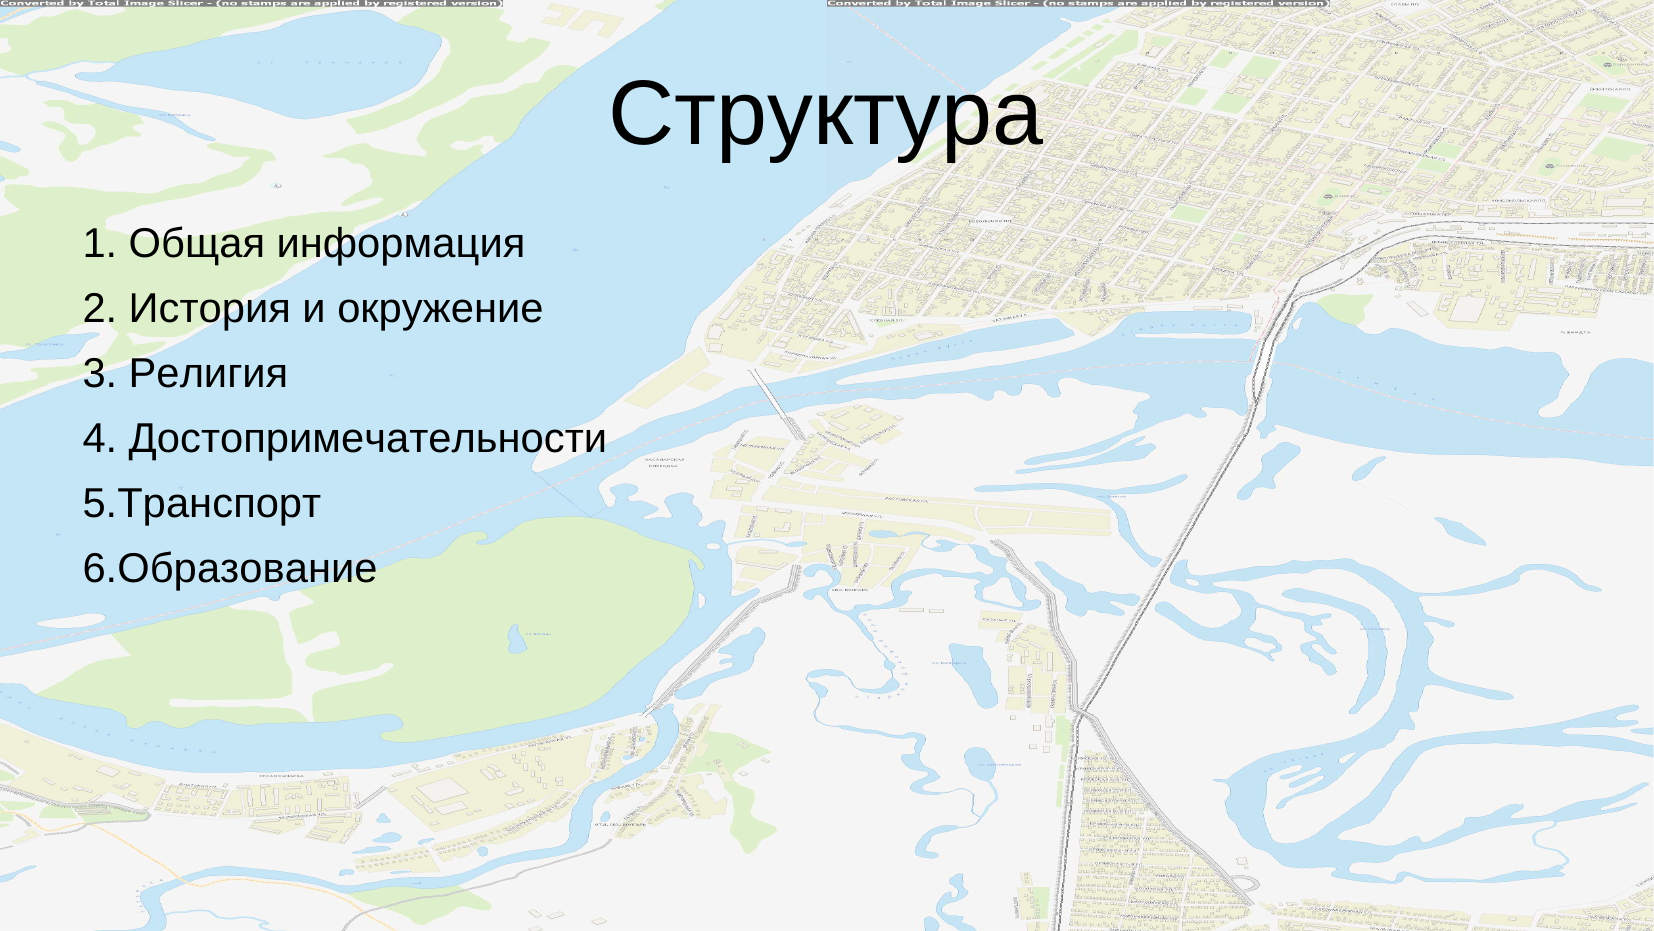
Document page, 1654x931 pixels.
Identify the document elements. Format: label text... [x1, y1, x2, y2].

list Общая информация История и окружение Религия Достопримечательности Транспорт Образование [82, 217, 1576, 757]
title Структура [82, 36, 1570, 192]
